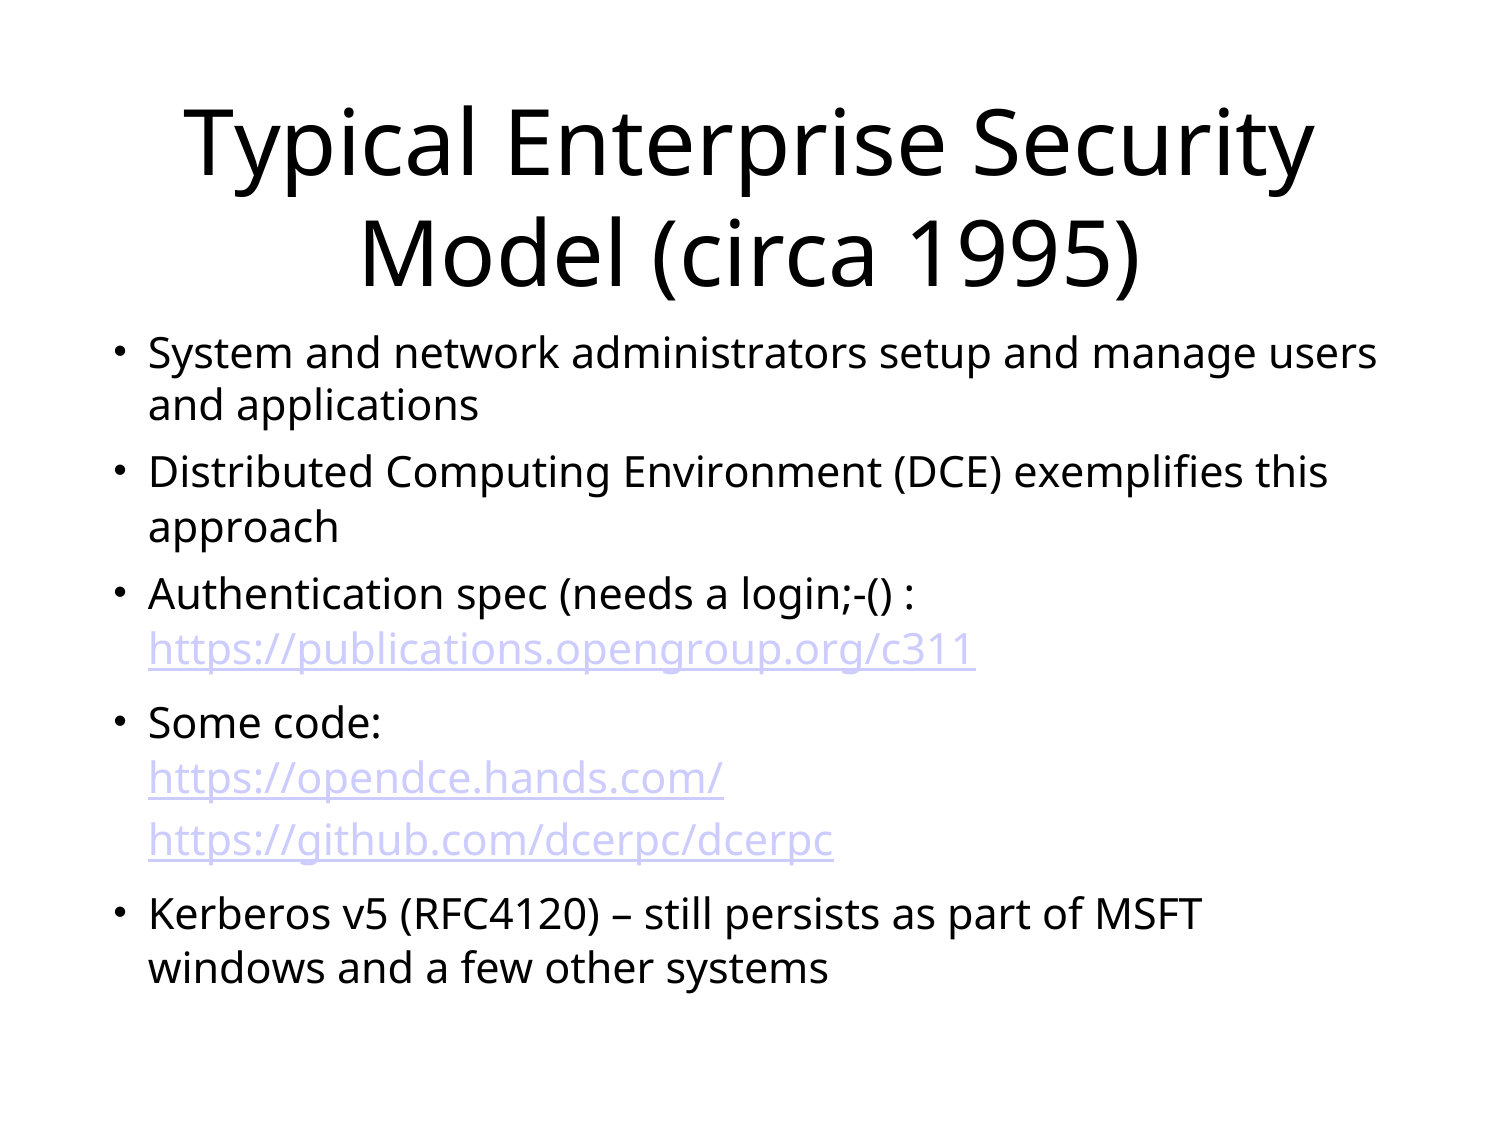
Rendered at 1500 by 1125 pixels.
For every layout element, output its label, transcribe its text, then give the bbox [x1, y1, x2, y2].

title Typical Enterprise Security Model (circa 1995)‏ [112, 80, 1388, 308]
list System and network administrators setup and manage users and applications Distributed Computing Environment (DCE) exemplifies this approach Authentication spec (needs a login;-() :https://publications.opengroup.org/c311 Some code: https://opendce.hands.com/ https://github.com/dcerpc/dcerpc Kerberos v5 (RFC4120) – still persists as part of MSFT windows and a few other systems [112, 324, 1388, 1000]
